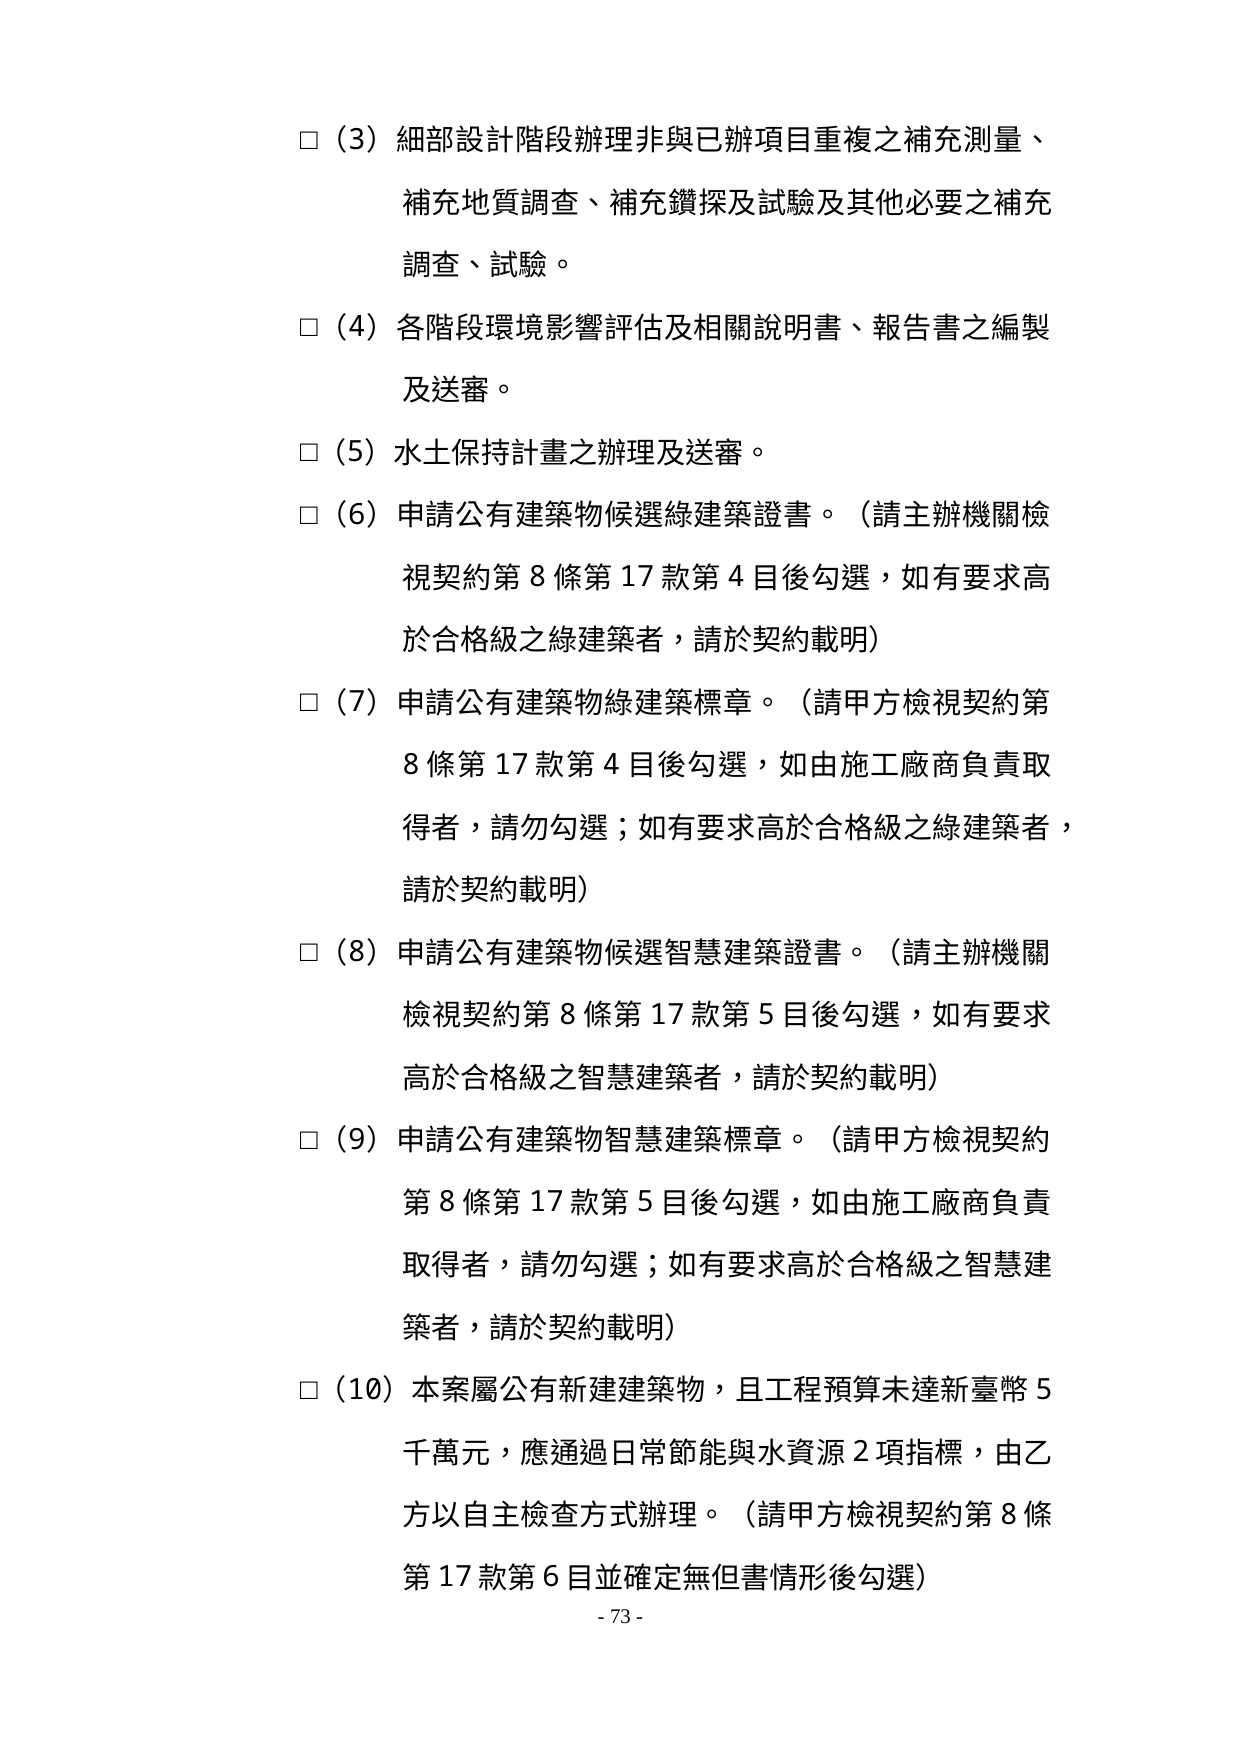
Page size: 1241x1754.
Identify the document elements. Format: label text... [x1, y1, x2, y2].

text □（7）申請公有建築物綠建築標章。（請甲方檢視契約第8條第17款第4目後勾選，如由施工廠商負責取得者，請勿勾選；如有要求高於合格級之綠建築者，請於契約載明） [300, 659, 1053, 909]
text □（6）申請公有建築物候選綠建築證書。（請主辦機關檢視契約第8條第17款第4目後勾選，如有要求高於合格級之綠建築者，請於契約載明） [300, 471, 1053, 659]
text □（5）水土保持計畫之辦理及送審。 [300, 409, 1053, 471]
text □（9）申請公有建築物智慧建築標章。（請甲方檢視契約第8條第17款第5目後勾選，如由施工廠商負責取得者，請勿勾選；如有要求高於合格級之智慧建築者，請於契約載明） [300, 1096, 1053, 1346]
text □（10）本案屬公有新建建築物，且工程預算未達新臺幣5千萬元，應通過日常節能與水資源2項指標，由乙方以自主檢查方式辦理。（請甲方檢視契約第8條第17款第6目並確定無但書情形後勾選） [300, 1346, 1053, 1596]
text □（4）各階段環境影響評估及相關說明書、報告書之編製及送審。 [300, 284, 1053, 409]
text □（3）細部設計階段辦理非與已辦項目重複之補充測量、補充地質調查、補充鑽探及試驗及其他必要之補充調查、試驗。 [300, 96, 1053, 284]
text □（8）申請公有建築物候選智慧建築證書。（請主辦機關檢視契約第8條第17款第5目後勾選，如有要求高於合格級之智慧建築者，請於契約載明） [300, 909, 1053, 1096]
